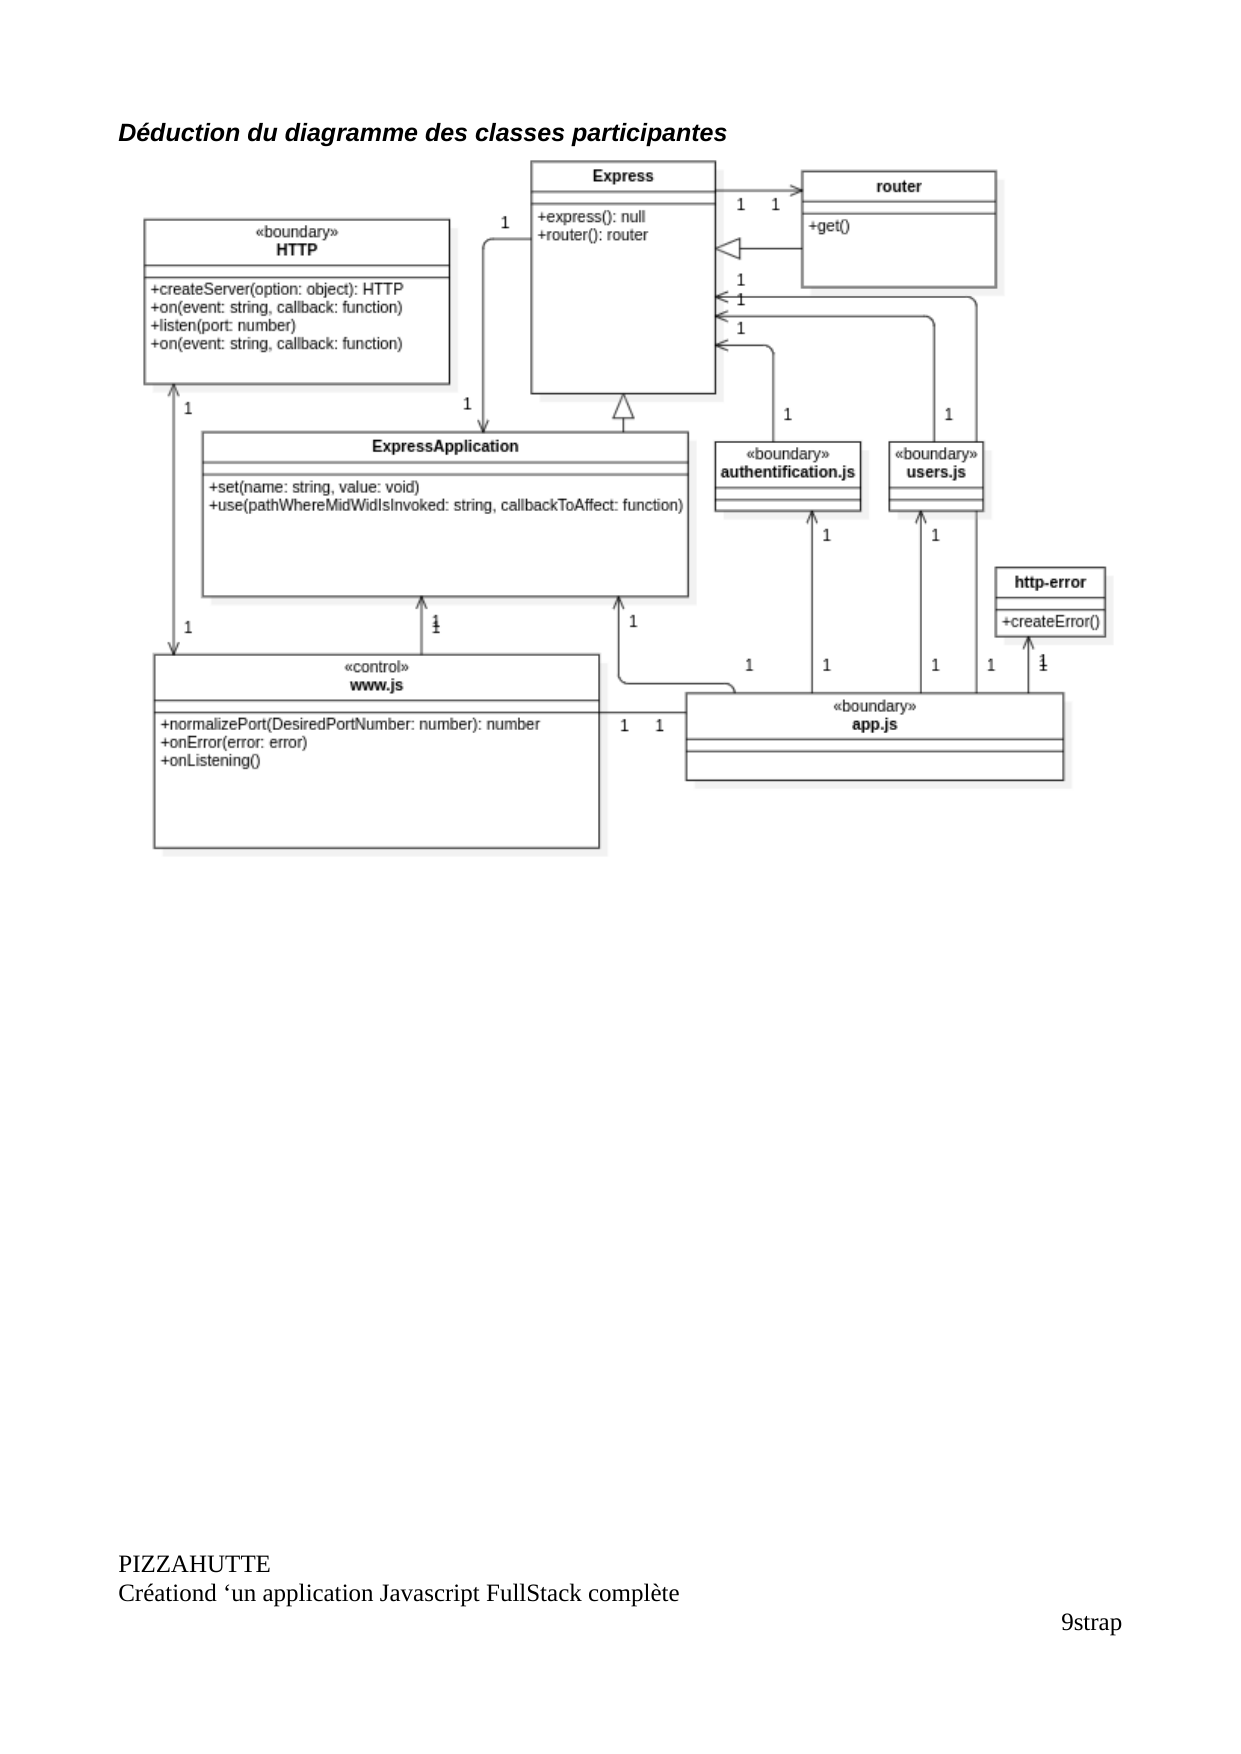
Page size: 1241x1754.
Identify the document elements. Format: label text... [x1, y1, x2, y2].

subtitle Déduction du diagramme des classes participantes [118, 118, 1122, 147]
picture [118, 153, 1123, 875]
